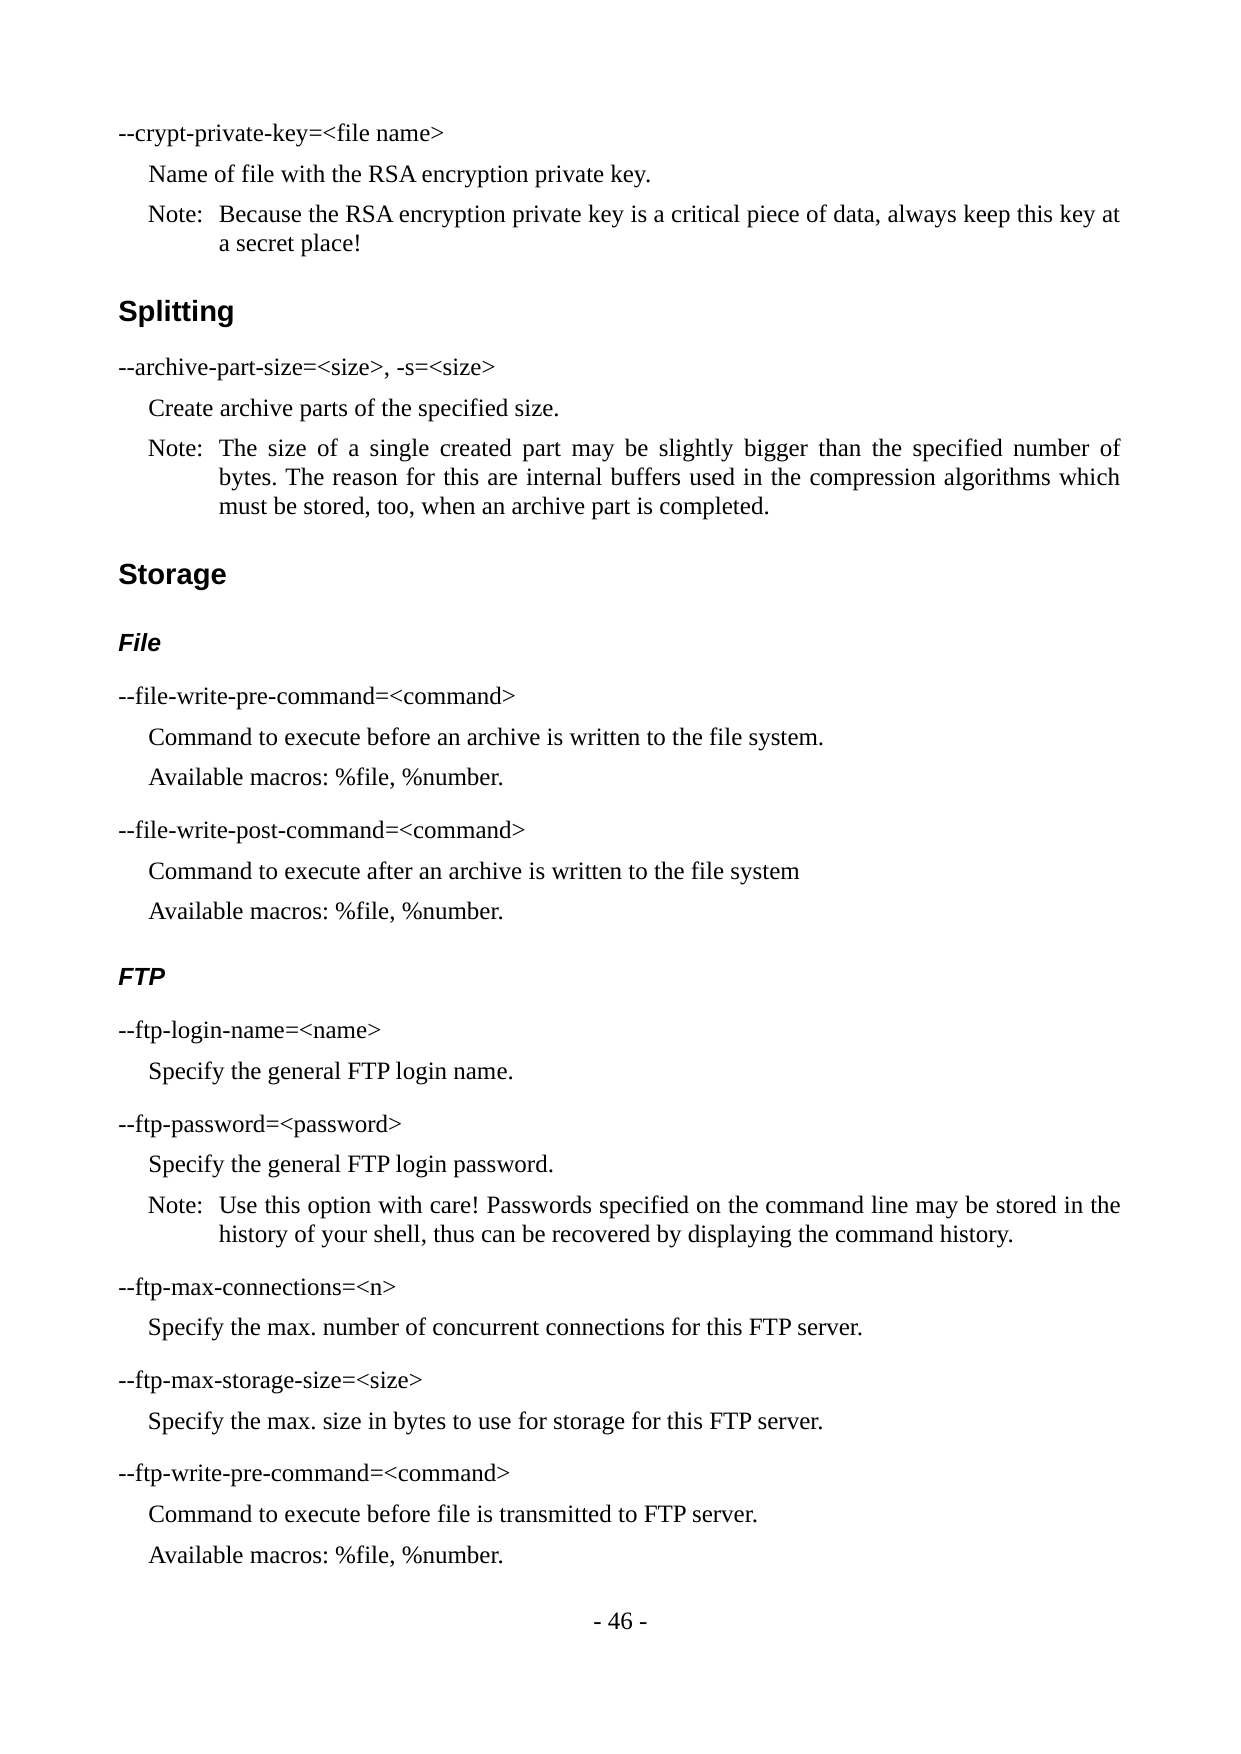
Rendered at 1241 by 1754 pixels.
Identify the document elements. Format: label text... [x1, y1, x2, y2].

text Available macros: %file, %number. [148, 1540, 1122, 1569]
text Specify the max. number of concurrent connections for this FTP server. [148, 1312, 1122, 1341]
text Name of file with the RSA encryption private key. [148, 159, 1122, 188]
text Note: The size of a single created part may be slightly bigger than the specified number of bytes. The reason for this are internal buffers used in the compression algorithms which must be stored, too, when an archive part is completed. [148, 433, 1122, 520]
title --archive-part-size=<size>, -s=<size> [118, 352, 1122, 381]
title --ftp-max-storage-size=<size> [118, 1365, 1122, 1394]
title --crypt-private-key=<file name> [118, 118, 1122, 147]
text Command to execute before an archive is written to the file system. [148, 722, 1122, 750]
title --ftp-password=<password> [118, 1109, 1122, 1137]
text Specify the general FTP login password. [148, 1149, 1122, 1178]
title --ftp-max-connections=<n> [118, 1272, 1122, 1300]
subtitle FTP [118, 962, 1122, 991]
subtitle Splitting [118, 294, 1122, 328]
text Command to execute before file is transmitted to FTP server. [148, 1499, 1122, 1528]
title --file-write-post-command=<command> [118, 815, 1122, 844]
subtitle File [118, 628, 1122, 656]
text Available macros: %file, %number. [148, 896, 1122, 925]
text Specify the max. size in bytes to use for storage for this FTP server. [148, 1406, 1122, 1434]
text Available macros: %file, %number. [148, 762, 1122, 791]
title --ftp-write-pre-command=<command> [118, 1458, 1122, 1487]
title --ftp-login-name=<name> [118, 1015, 1122, 1044]
text Specify the general FTP login name. [148, 1056, 1122, 1085]
text Note: Because the RSA encryption private key is a critical piece of data, always keep this key at a secret place! [148, 199, 1122, 257]
text Create archive parts of the specified size. [148, 393, 1122, 422]
title --file-write-pre-command=<command> [118, 681, 1122, 709]
text Note: Use this option with care! Passwords specified on the command line may be stored in the history of your shell, thus can be recovered by displaying the command history. [148, 1190, 1122, 1248]
subtitle Storage [118, 557, 1122, 590]
text Command to execute after an archive is written to the file system [148, 856, 1122, 884]
